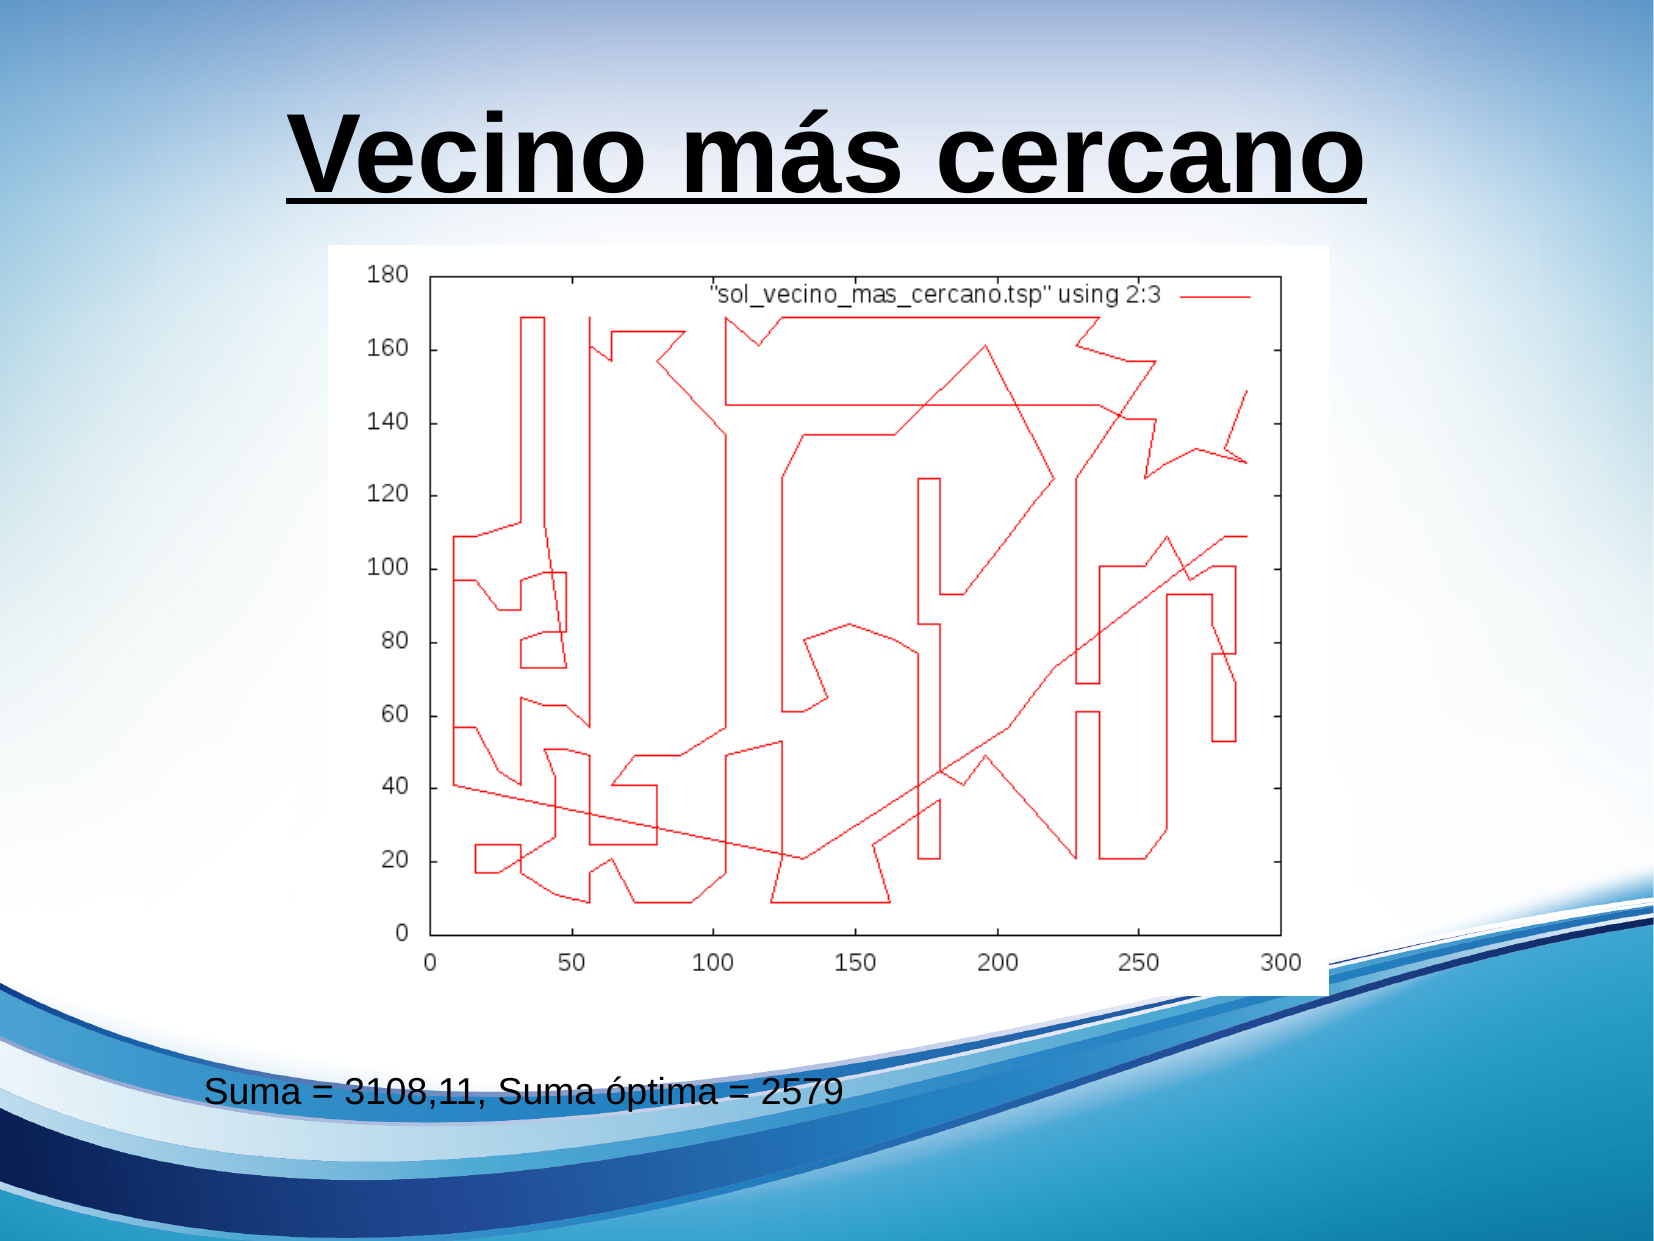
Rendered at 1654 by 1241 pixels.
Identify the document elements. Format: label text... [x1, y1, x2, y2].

picture [0, 0, 1654, 1241]
title Vecino más cercano [82, 49, 1571, 257]
text_box Suma = 3108,11, Suma óptima = 2579 [188, 1062, 1465, 1120]
